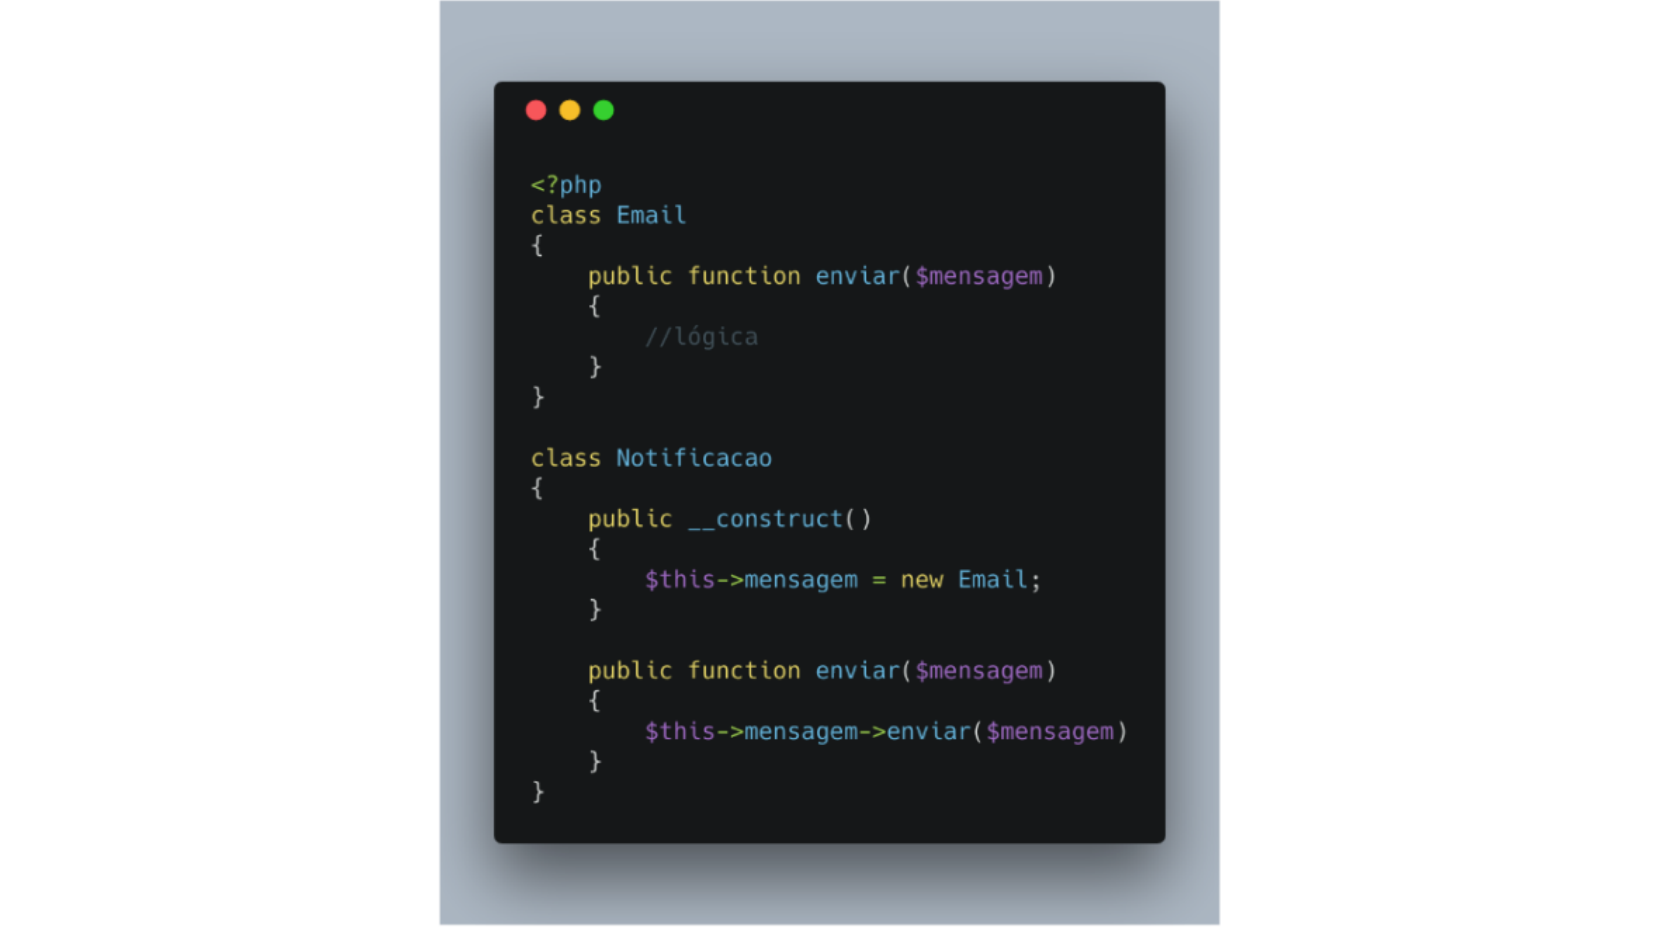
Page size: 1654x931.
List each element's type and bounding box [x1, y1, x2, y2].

picture [435, 0, 1222, 930]
